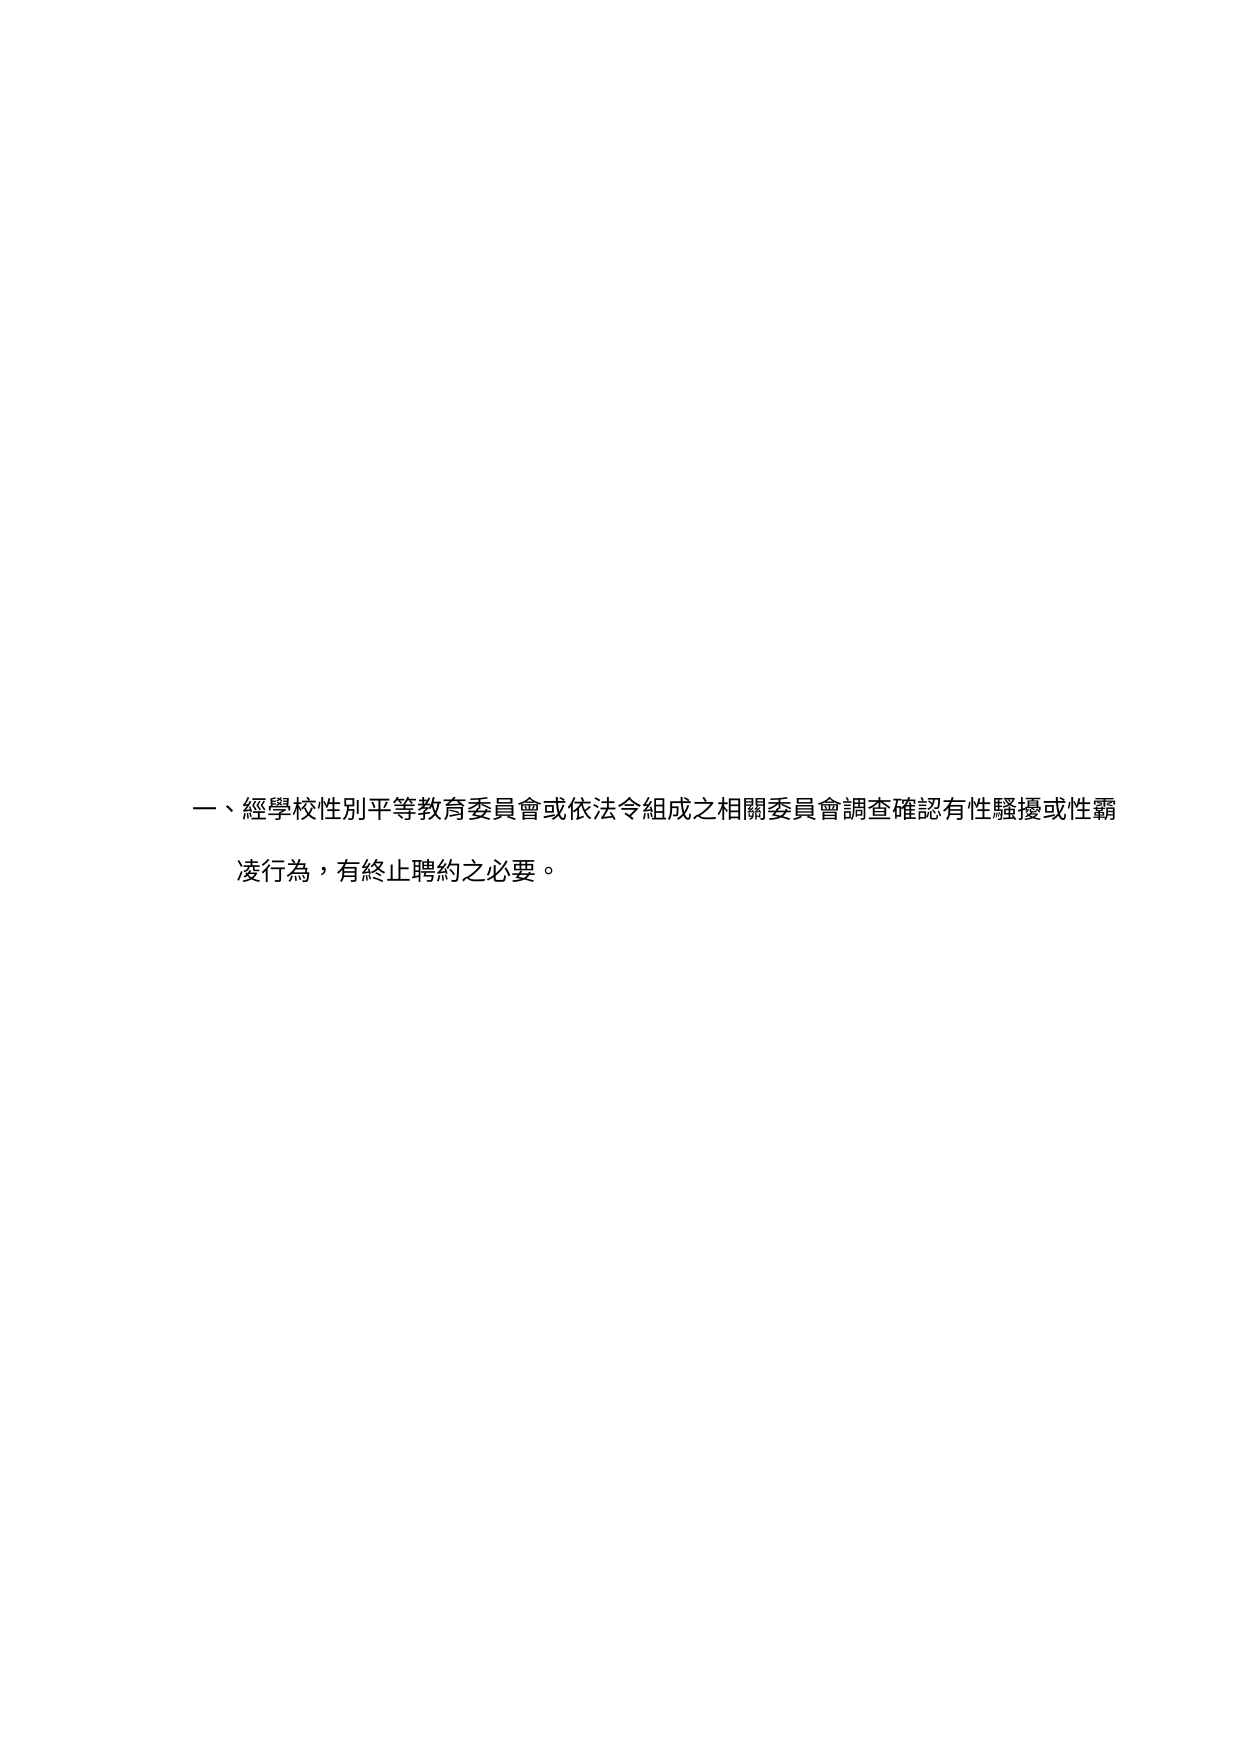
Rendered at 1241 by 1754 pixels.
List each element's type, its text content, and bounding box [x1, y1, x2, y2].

text 一、經學校性別平等教育委員會或依法令組成之相關委員會調查確認有性騷擾或性霸凌行為，有終止聘約之必要。 [192, 766, 1122, 891]
